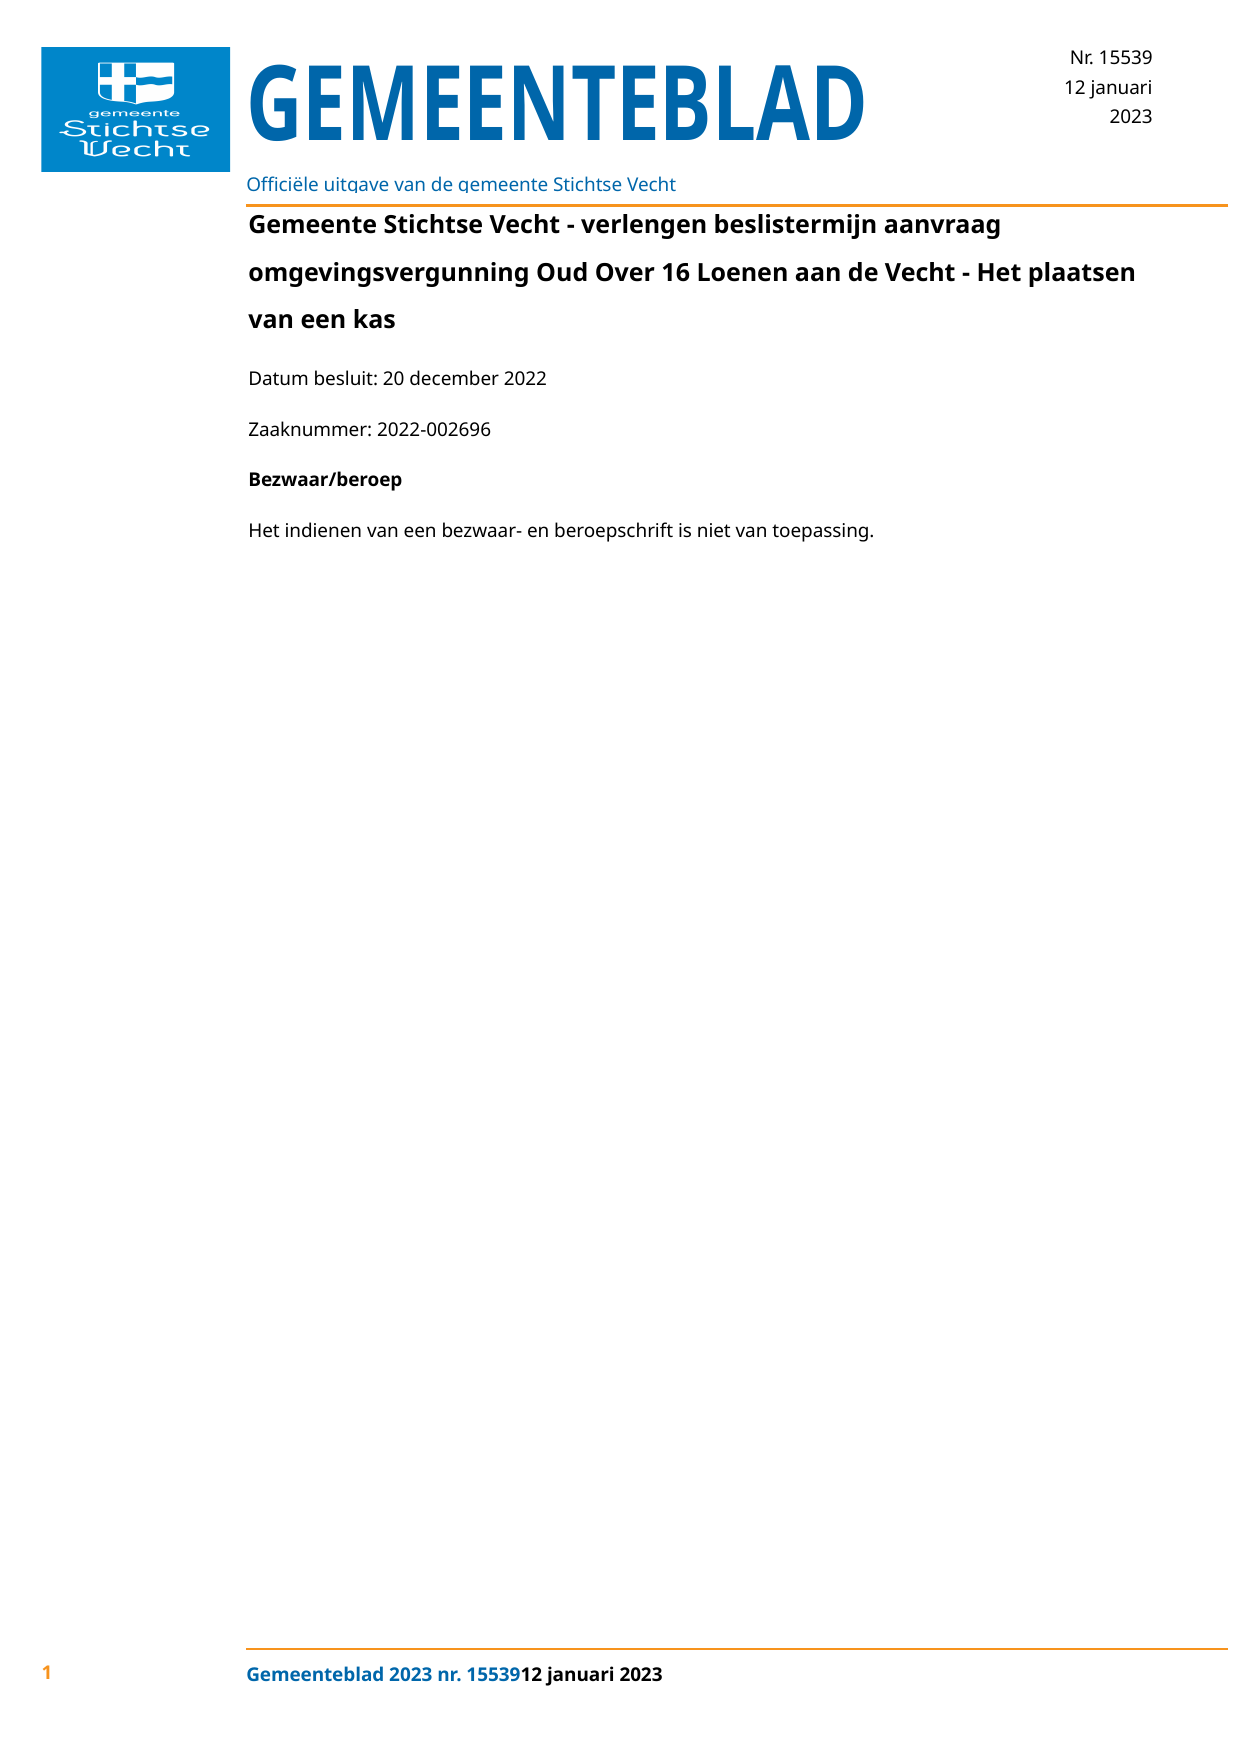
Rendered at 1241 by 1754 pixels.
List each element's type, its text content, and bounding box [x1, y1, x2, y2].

text Het indienen van een bezwaar- en beroepschrift is niet van toepassing. [248, 517, 1152, 542]
text Zaaknummer: 2022-002696 [248, 416, 1152, 442]
picture [137, 63, 174, 103]
picture [99, 63, 135, 101]
text Datum besluit: 20 december 2022 [248, 366, 1152, 391]
text Bezwaar/beroep [248, 466, 1152, 492]
text Gemeente Stichtse Vecht - verlengen beslistermijn aanvraag omgevingsvergunning Oud Over 16 Loenen aan de Vecht - Het plaatsen van een kas [248, 207, 1152, 336]
